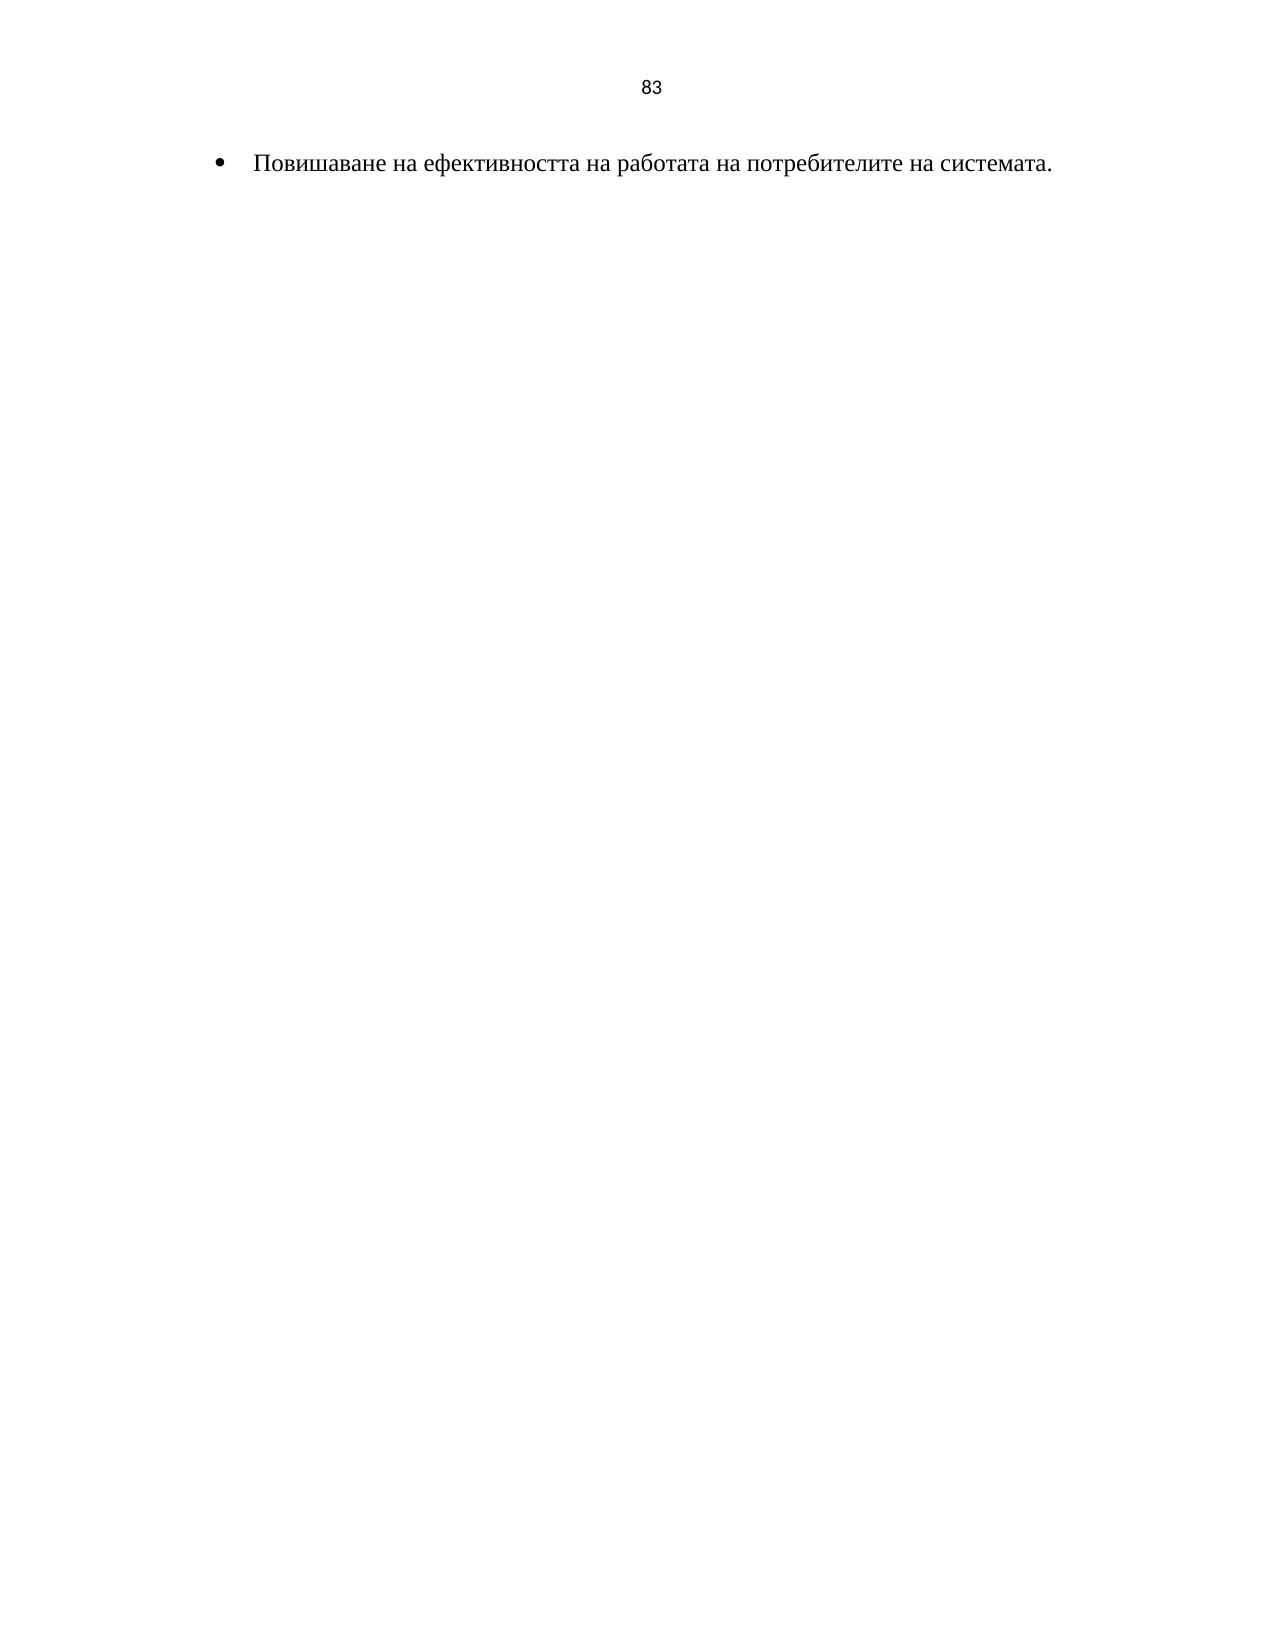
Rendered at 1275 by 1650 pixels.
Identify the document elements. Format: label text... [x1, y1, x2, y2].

list Повишаване на ефективността на работата на потребителите на системата. [216, 148, 1125, 176]
